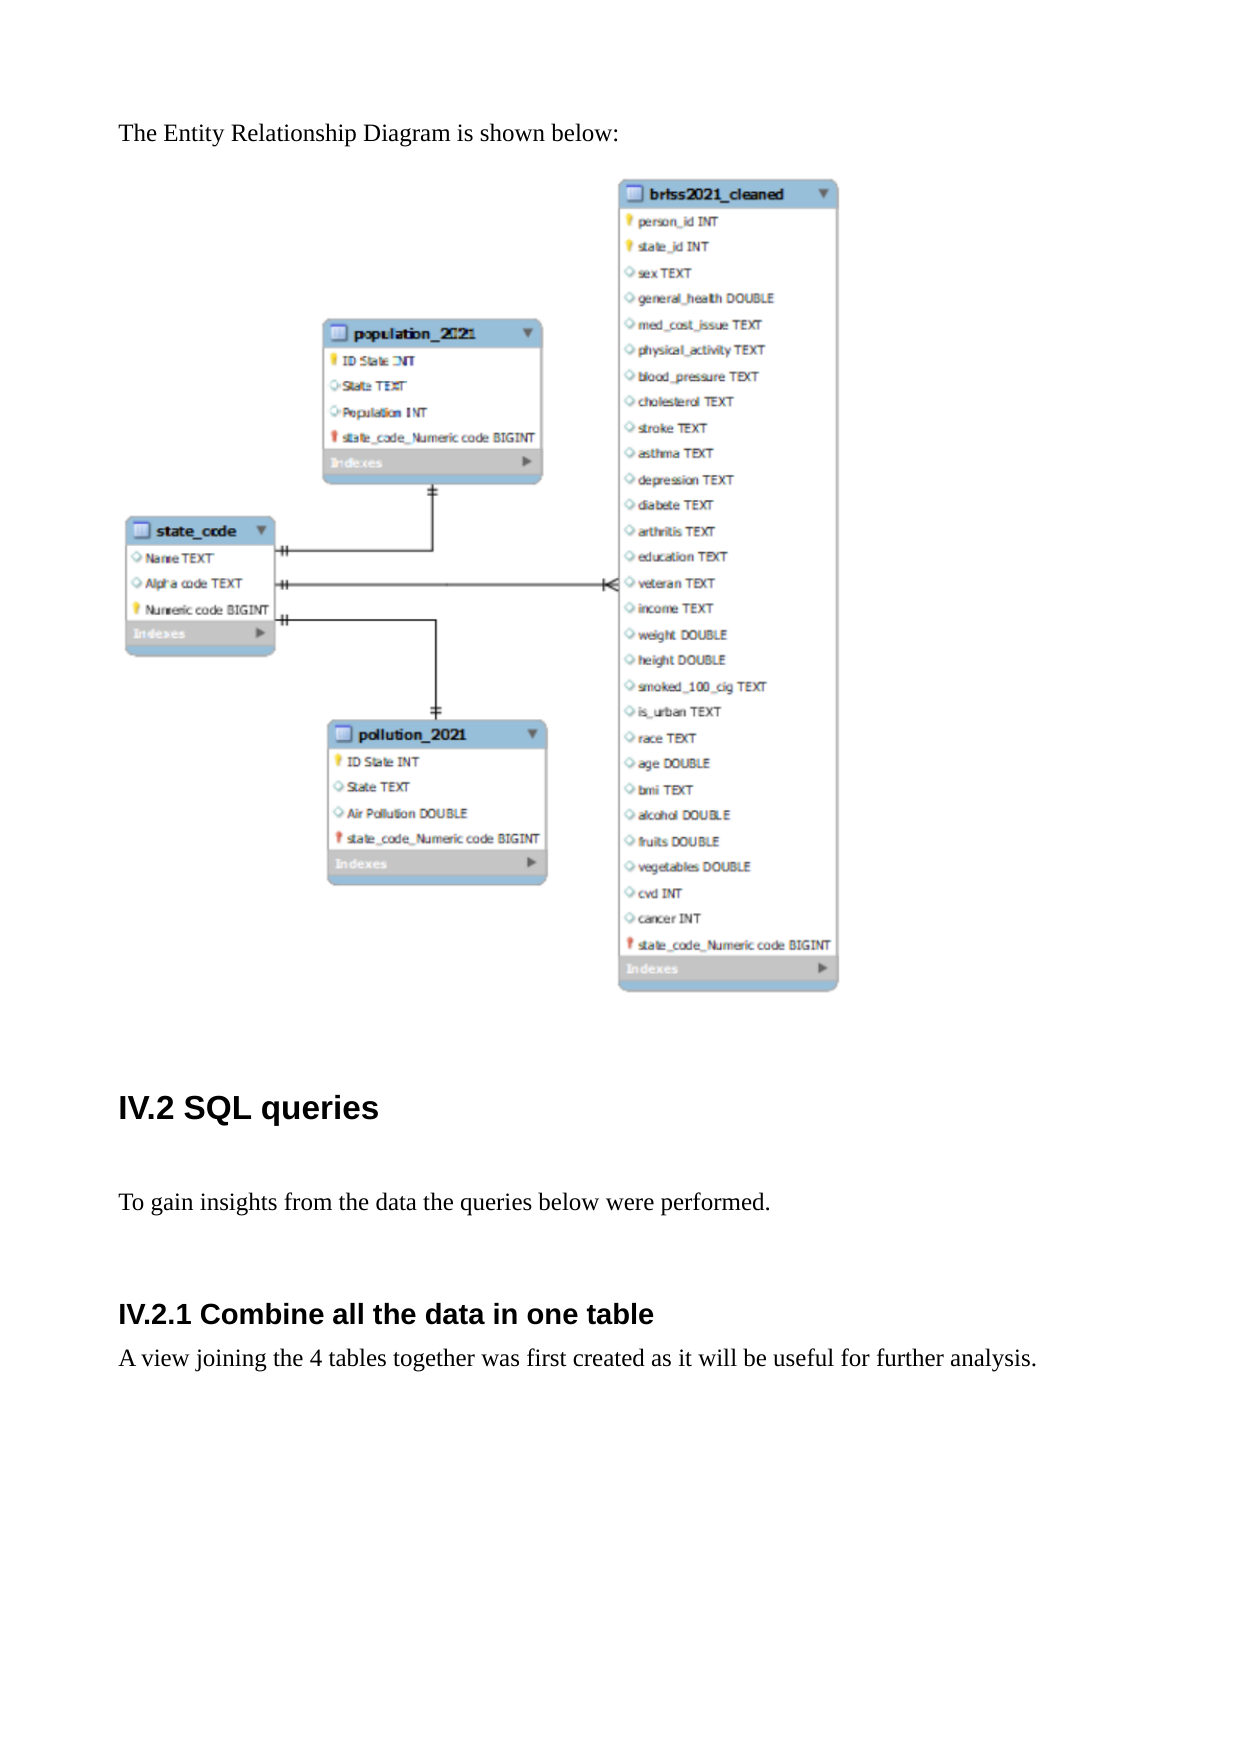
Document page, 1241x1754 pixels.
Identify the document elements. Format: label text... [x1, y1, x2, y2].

subtitle IV.2 SQL queries [118, 1088, 1122, 1127]
subtitle IV.2.1 Combine all the data in one table [118, 1297, 1122, 1330]
picture [118, 165, 840, 1002]
text To gain insights from the data the queries below were performed. [118, 1187, 1122, 1216]
text The Entity Relationship Diagram is shown below: [118, 118, 1122, 147]
text A view joining the 4 tables together was first created as it will be useful for further analysis. [118, 1343, 1122, 1372]
